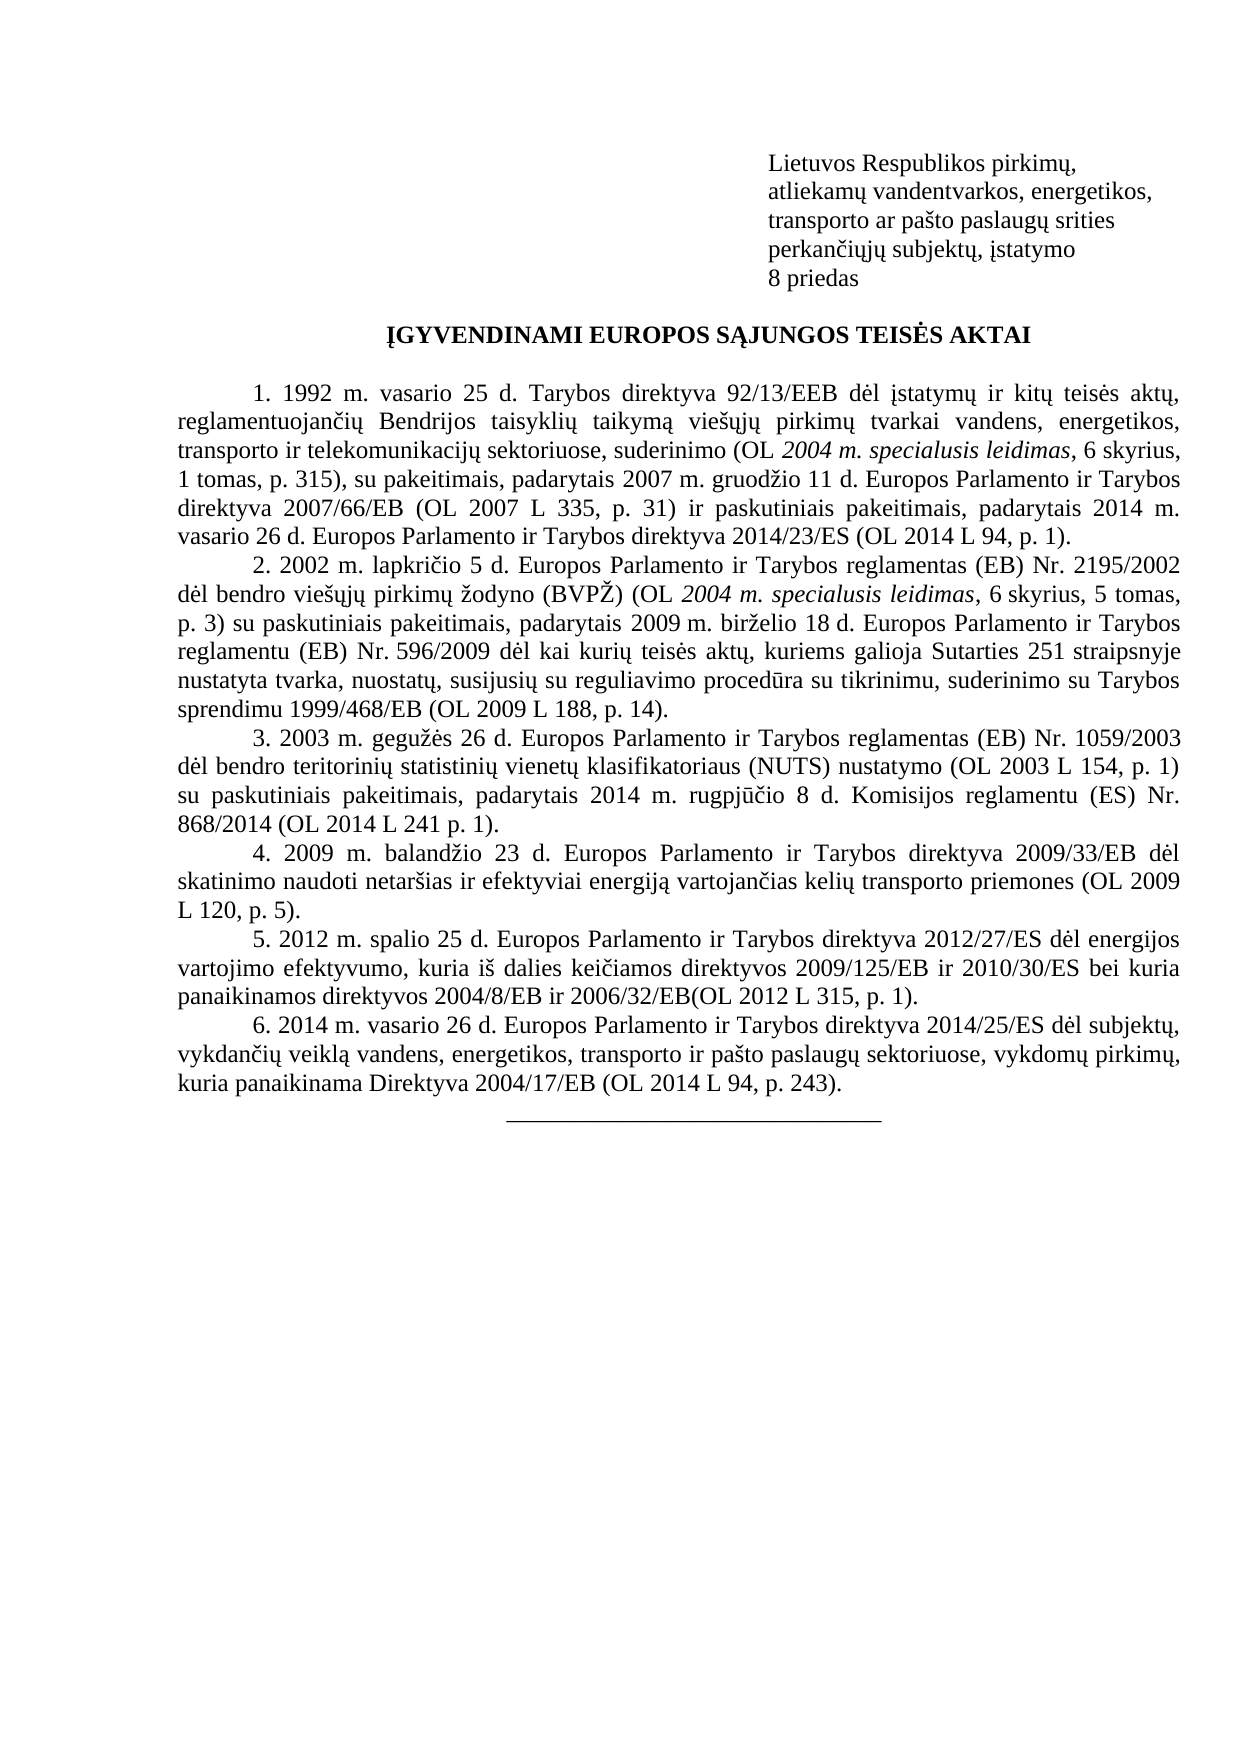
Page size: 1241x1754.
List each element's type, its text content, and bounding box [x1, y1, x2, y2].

text Lietuvos Respublikos pirkimų, atliekamų vandentvarkos, energetikos, transporto ar pašto paslaugų srities perkančiųjų subjektų, įstatymo [768, 148, 1181, 263]
text 8 priedas [768, 263, 1181, 291]
text ĮGYVENDINAMI EUROPOS SĄJUNGOS TEISĖS AKTAI [177, 320, 1181, 349]
text 6. 2014 m. vasario 26 d. Europos Parlamento ir Tarybos direktyva 2014/25/ES dėl subjektų, vykdančių veiklą vandens, energetikos, transporto ir pašto paslaugų sektoriuose, vykdomų pirkimų, kuria panaikinama Direktyva 2004/17/EB (OL 2014 L 94, p. 243). [177, 1010, 1181, 1096]
text 3. 2003 m. gegužės 26 d. Europos Parlamento ir Tarybos reglamentas (EB) Nr. 1059/2003 dėl bendro teritorinių statistinių vienetų klasifikatoriaus (NUTS) nustatymo (OL 2003 L 154, p. 1) su paskutiniais pakeitimais, padarytais 2014 m. rugpjūčio 8 d. Komisijos reglamentu (ES) Nr. 868/2014 (OL 2014 L 241 p. 1). [177, 723, 1181, 838]
text 4. 2009 m. balandžio 23 d. Europos Parlamento ir Tarybos direktyva 2009/33/EB dėl skatinimo naudoti netaršias ir efektyviai energiją vartojančias kelių transporto priemones (OL 2009 L 120, p. 5). [177, 838, 1181, 924]
text 5. 2012 m. spalio 25 d. Europos Parlamento ir Tarybos direktyva 2012/27/ES dėl energijos vartojimo efektyvumo, kuria iš dalies keičiamos direktyvos 2009/125/EB ir 2010/30/ES bei kuria panaikinamos direktyvos 2004/8/EB ir 2006/32/EB(OL 2012 L 315, p. 1). [177, 924, 1181, 1010]
text 2. 2002 m. lapkričio 5 d. Europos Parlamento ir Tarybos reglamentas (EB) Nr. 2195/2002 dėl bendro viešųjų pirkimų žodyno (BVPŽ) (OL 2004 m. specialusis leidimas, 6 skyrius, 5 tomas, p. 3) su paskutiniais pakeitimais, padarytais 2009 m. birželio 18 d. Europos Parlamento ir Tarybos reglamentu (EB) Nr. 596/2009 dėl kai kurių teisės aktų, kuriems galioja Sutarties 251 straipsnyje nustatyta tvarka, nuostatų, susijusių su reguliavimo procedūra su tikrinimu, suderinimo su Tarybos sprendimu 1999/468/EB (OL 2009 L 188, p. 14). [177, 550, 1181, 723]
text ______________________________ [177, 1096, 1181, 1125]
text 1. 1992 m. vasario 25 d. Tarybos direktyva 92/13/EEB dėl įstatymų ir kitų teisės aktų, reglamentuojančių Bendrijos taisyklių taikymą viešųjų pirkimų tvarkai vandens, energetikos, transporto ir telekomunikacijų sektoriuose, suderinimo (OL 2004 m. specialusis leidimas, 6 skyrius, 1 tomas, p. 315), su pakeitimais, padarytais 2007 m. gruodžio 11 d. Europos Parlamento ir Tarybos direktyva 2007/66/EB (OL 2007 L 335, p. 31) ir paskutiniais pakeitimais, padarytais 2014 m. vasario 26 d. Europos Parlamento ir Tarybos direktyva 2014/23/ES (OL 2014 L 94, p. 1). [177, 378, 1181, 550]
